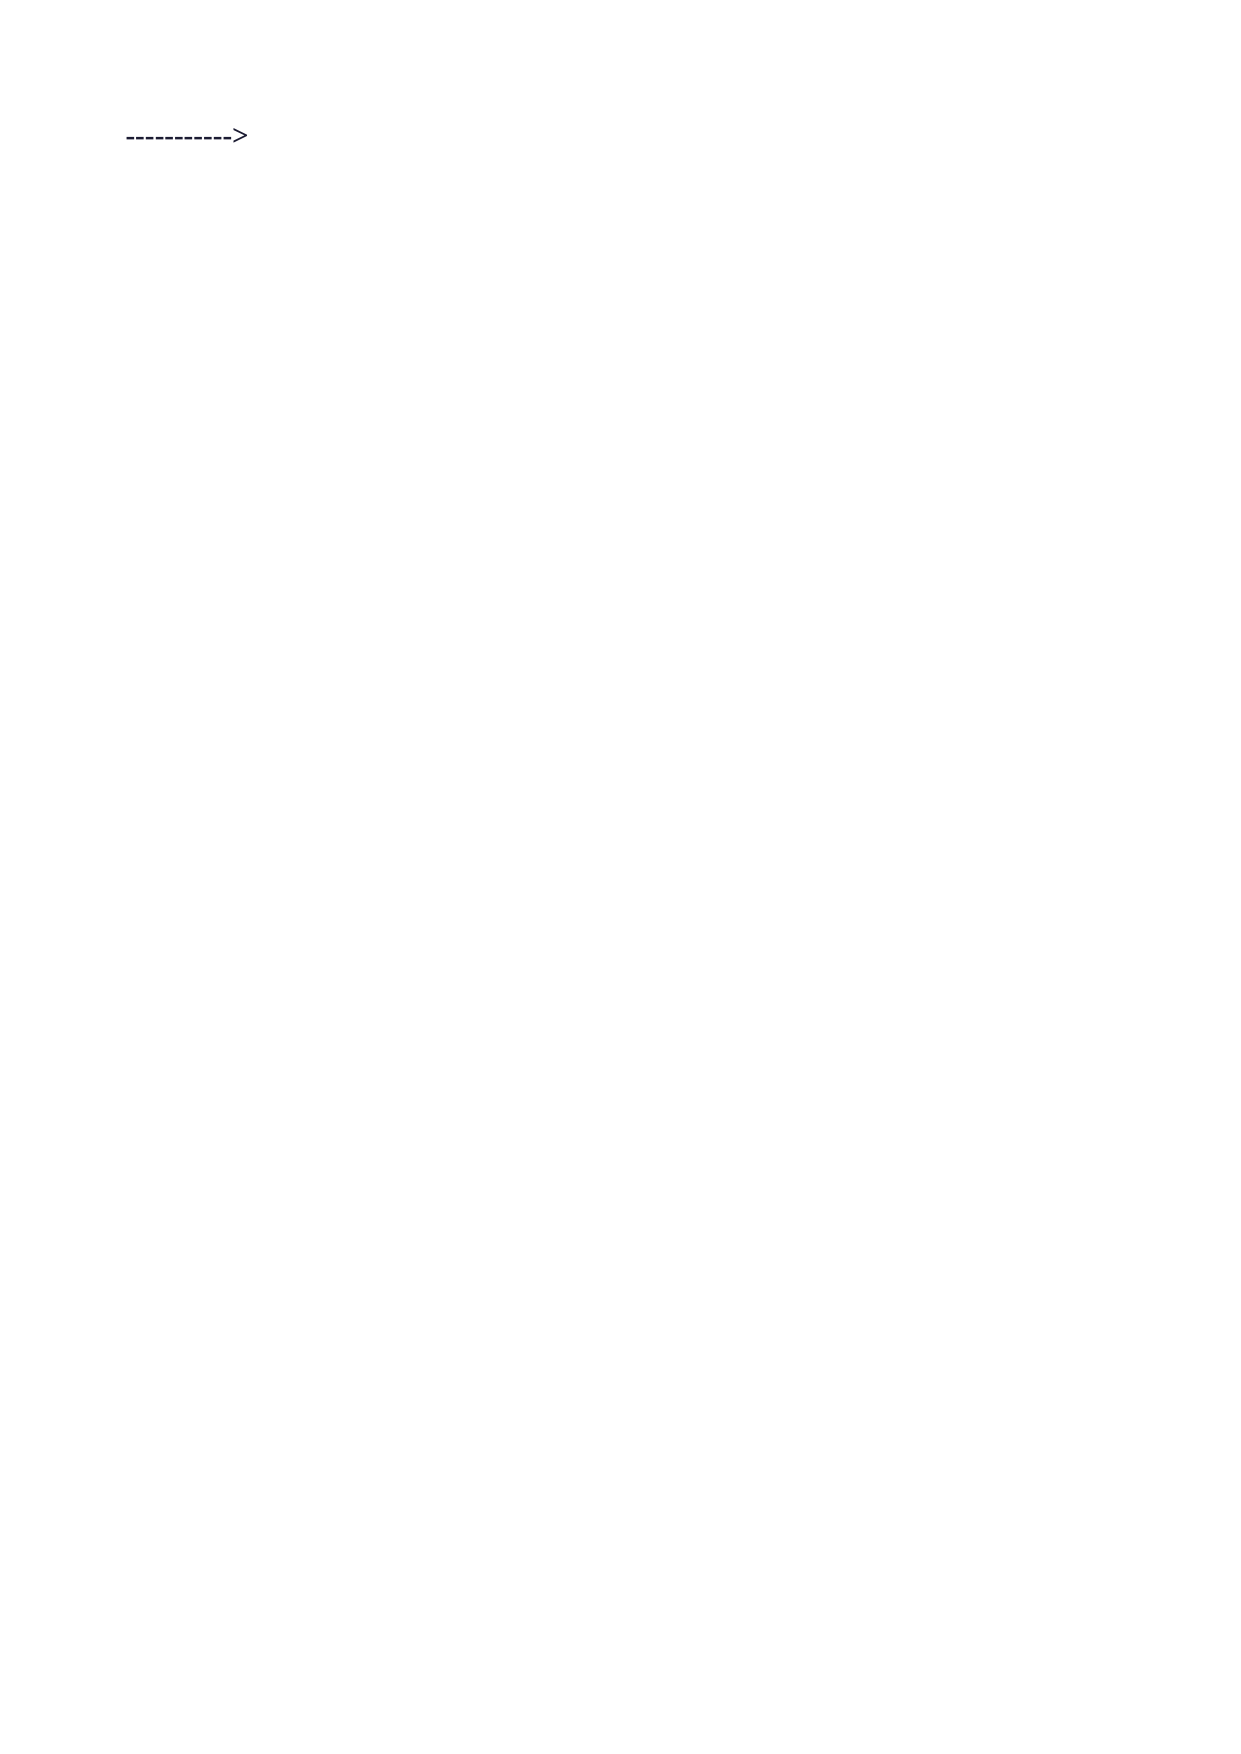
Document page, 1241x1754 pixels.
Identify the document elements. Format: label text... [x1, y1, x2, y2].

text -----------> [118, 118, 1122, 152]
